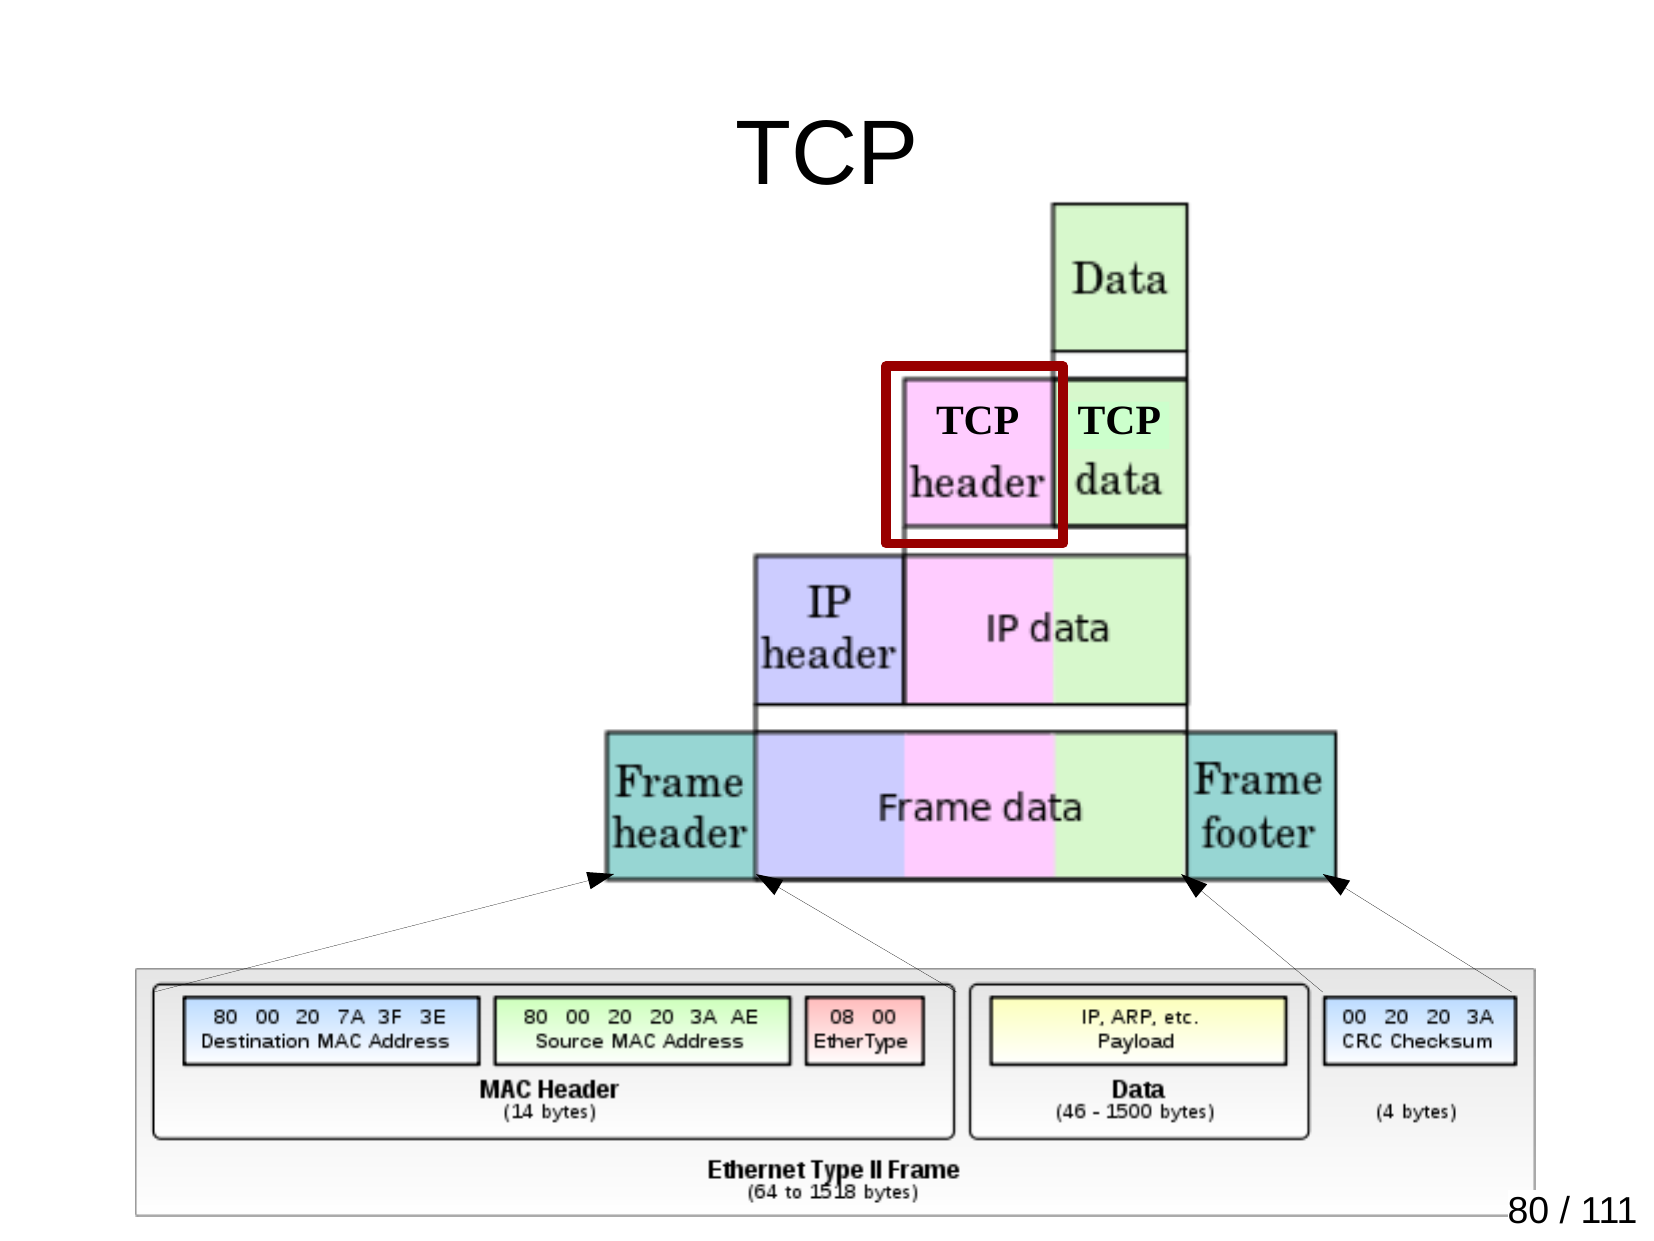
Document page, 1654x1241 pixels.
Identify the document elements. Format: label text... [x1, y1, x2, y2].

text_box TCP [921, 389, 1035, 451]
title TCP [82, 49, 1571, 257]
picture [578, 174, 1347, 910]
text_box <number> / 111 [1379, 1182, 1653, 1239]
text_box TCP [1068, 389, 1177, 451]
picture [135, 968, 1536, 1217]
